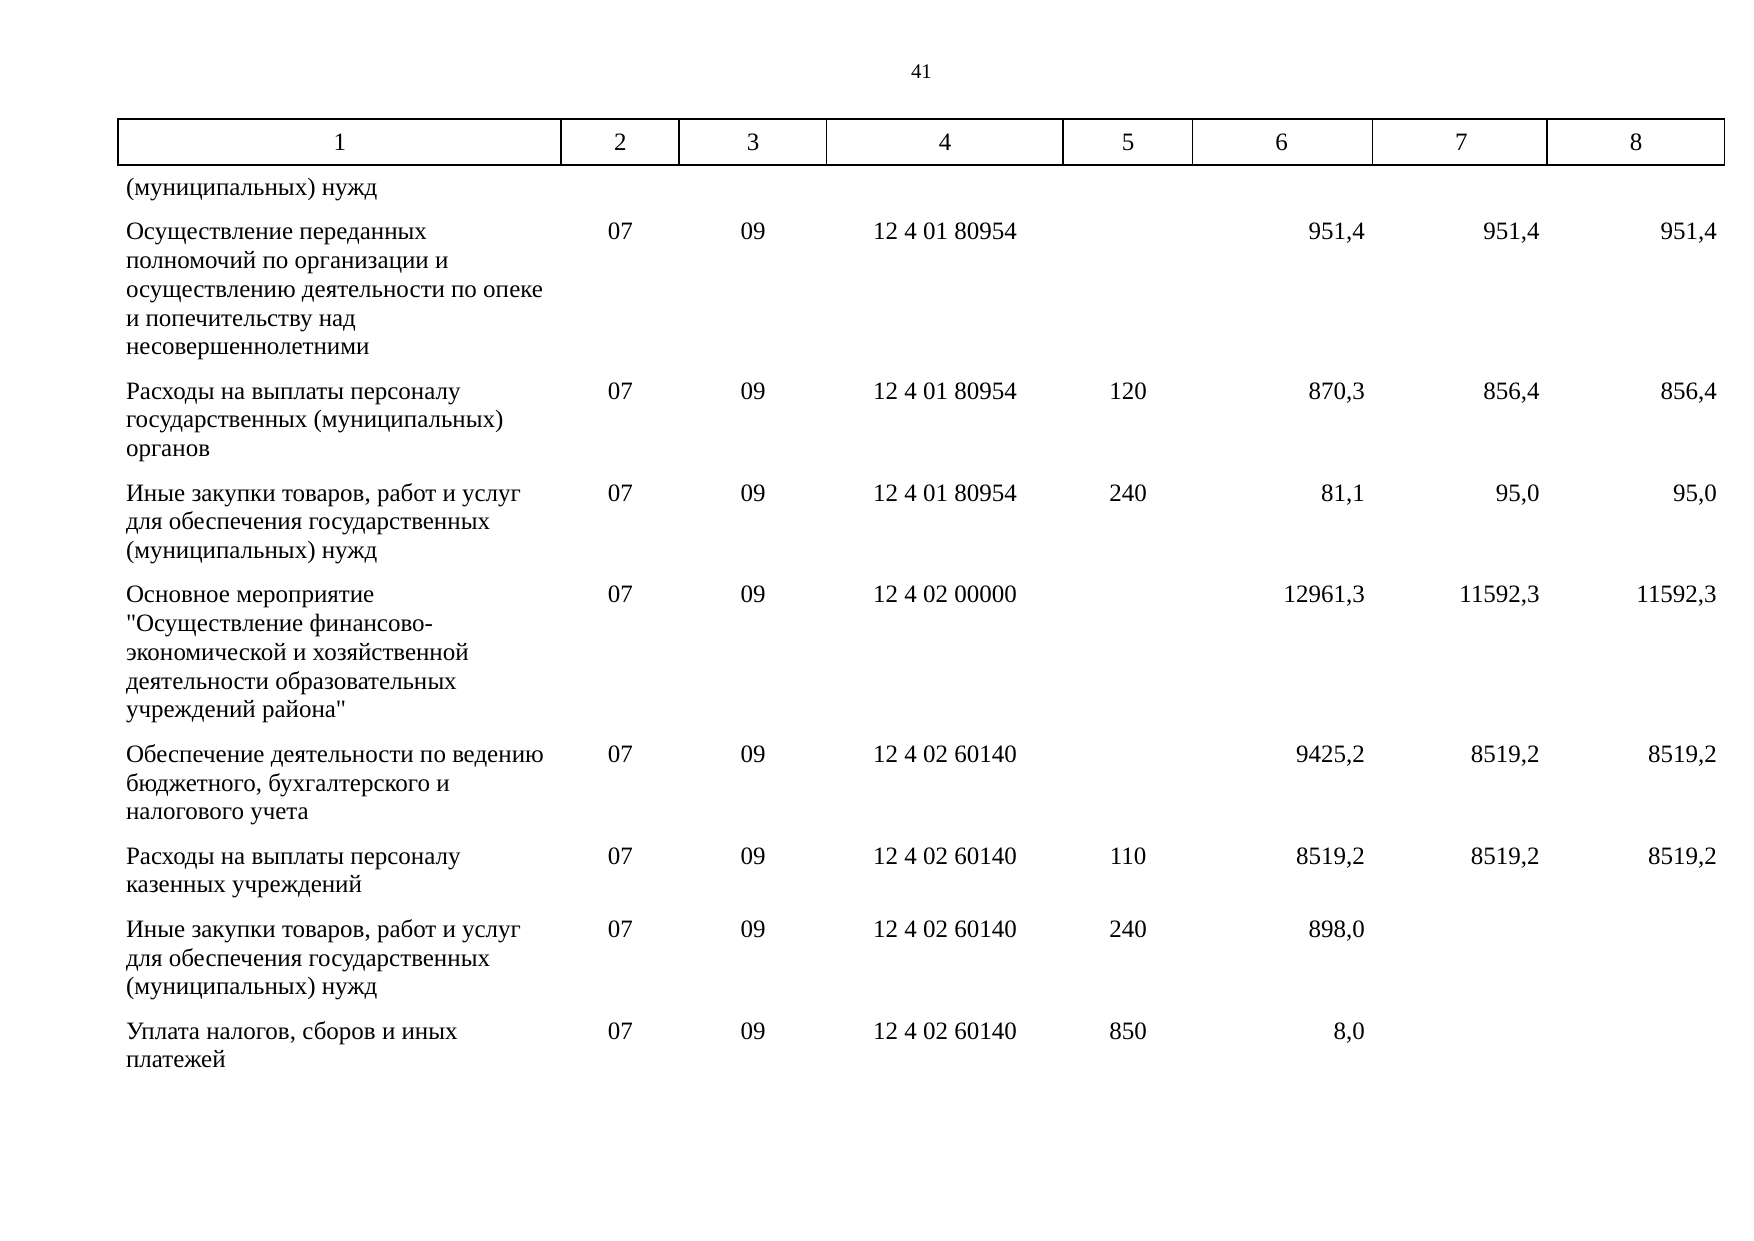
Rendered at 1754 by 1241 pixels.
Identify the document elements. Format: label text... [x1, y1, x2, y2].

table_cell Расходы на выплаты персоналу государственных (муниципальных) органов [118, 368, 561, 470]
table_cell [1547, 166, 1724, 208]
table_cell 07 [561, 1008, 679, 1081]
table_cell 856,4 [1372, 368, 1547, 470]
table_cell Иные закупки товаров, работ и услуг для обеспечения государственных (муниципальных) нужд [118, 906, 561, 1008]
table_cell 951,4 [1193, 209, 1372, 368]
table_cell 8519,2 [1547, 833, 1724, 906]
table_cell 07 [561, 368, 679, 470]
table_cell 11592,3 [1547, 572, 1724, 731]
table_header 3 [687, 128, 819, 156]
table_header 4 [835, 128, 1055, 156]
table_cell 120 [1063, 368, 1193, 470]
table_header [827, 120, 1062, 164]
table_cell (муниципальных) нужд [118, 166, 561, 208]
table_cell 09 [679, 368, 827, 470]
table_cell 07 [561, 833, 679, 906]
table_cell 12 4 02 60140 [827, 906, 1063, 1008]
table_cell 07 [561, 572, 679, 731]
table_cell [561, 166, 679, 208]
table_cell Иные закупки товаров, работ и услуг для обеспечения государственных (муниципальных) нужд [118, 470, 561, 572]
table_cell 240 [1063, 906, 1193, 1008]
table_cell 09 [679, 906, 827, 1008]
table_cell 09 [679, 1008, 827, 1081]
table_header [1548, 120, 1724, 164]
table_header 6 [1201, 128, 1362, 156]
table_cell 12 4 01 80954 [827, 470, 1063, 572]
table_cell Уплата налогов, сборов и иных платежей [118, 1008, 561, 1081]
table_cell [1547, 1008, 1724, 1081]
table_cell Расходы на выплаты персоналу казенных учреждений [118, 833, 561, 906]
table_cell 07 [561, 209, 679, 368]
table_cell [1372, 166, 1547, 208]
table_cell 09 [679, 731, 827, 833]
table_cell 12 4 02 60140 [827, 731, 1063, 833]
table_cell 898,0 [1193, 906, 1372, 1008]
table_cell [1547, 906, 1724, 1008]
table_cell 8519,2 [1547, 731, 1724, 833]
table_cell 09 [679, 572, 827, 731]
table_header [119, 120, 560, 164]
table_cell 07 [561, 906, 679, 1008]
table_cell [1372, 906, 1547, 1008]
table_header 1 [126, 128, 553, 156]
table_header [680, 120, 826, 164]
table_cell 12 4 02 60140 [827, 833, 1063, 906]
table_cell 09 [679, 209, 827, 368]
table_header 5 [1071, 128, 1185, 156]
table_cell [1063, 731, 1193, 833]
table_cell 8519,2 [1372, 731, 1547, 833]
table_cell 240 [1063, 470, 1193, 572]
table_cell 81,1 [1193, 470, 1372, 572]
table_cell 09 [679, 470, 827, 572]
table_cell 12 4 01 80954 [827, 209, 1063, 368]
table_header 2 [569, 128, 671, 156]
table_cell 95,0 [1372, 470, 1547, 572]
table_cell 850 [1063, 1008, 1193, 1081]
table_cell [1063, 166, 1193, 208]
table_cell [1063, 209, 1193, 368]
table_cell Обеспечение деятельности по ведению бюджетного, бухгалтерского и налогового учета [118, 731, 561, 833]
table_cell Основное мероприятие "Осуществление финансово-экономической и хозяйственной деятельности образовательных учреждений района" [118, 572, 561, 731]
table_cell Осуществление переданных полномочий по организации и осуществлению деятельности по опеке и попечительству над несовершеннолетними [118, 209, 561, 368]
table_cell [1372, 1008, 1547, 1081]
table_cell 8519,2 [1193, 833, 1372, 906]
table_cell 95,0 [1547, 470, 1724, 572]
table_cell 110 [1063, 833, 1193, 906]
table_cell 12 4 02 60140 [827, 1008, 1063, 1081]
table_cell 951,4 [1372, 209, 1547, 368]
table_cell [1063, 572, 1193, 731]
table_cell [1193, 166, 1372, 208]
table_cell 12 4 02 00000 [827, 572, 1063, 731]
table_cell 951,4 [1547, 209, 1724, 368]
table_cell 07 [561, 470, 679, 572]
table_cell 07 [561, 731, 679, 833]
table_cell [827, 166, 1063, 208]
table_cell [679, 166, 827, 208]
table_cell 12 4 01 80954 [827, 368, 1063, 470]
table_cell 856,4 [1547, 368, 1724, 470]
table_header 7 [1380, 128, 1542, 156]
table_cell 8519,2 [1372, 833, 1547, 906]
table_cell 8,0 [1193, 1008, 1372, 1081]
table_header [562, 120, 678, 164]
table_cell 9425,2 [1193, 731, 1372, 833]
table_header [1193, 120, 1372, 164]
table_cell 870,3 [1193, 368, 1372, 470]
table_header 8 [1555, 128, 1716, 156]
table_cell 09 [679, 833, 827, 906]
table_header [1373, 120, 1546, 164]
table_cell 12961,3 [1193, 572, 1372, 731]
table_cell 11592,3 [1372, 572, 1547, 731]
table_header [1064, 120, 1192, 164]
